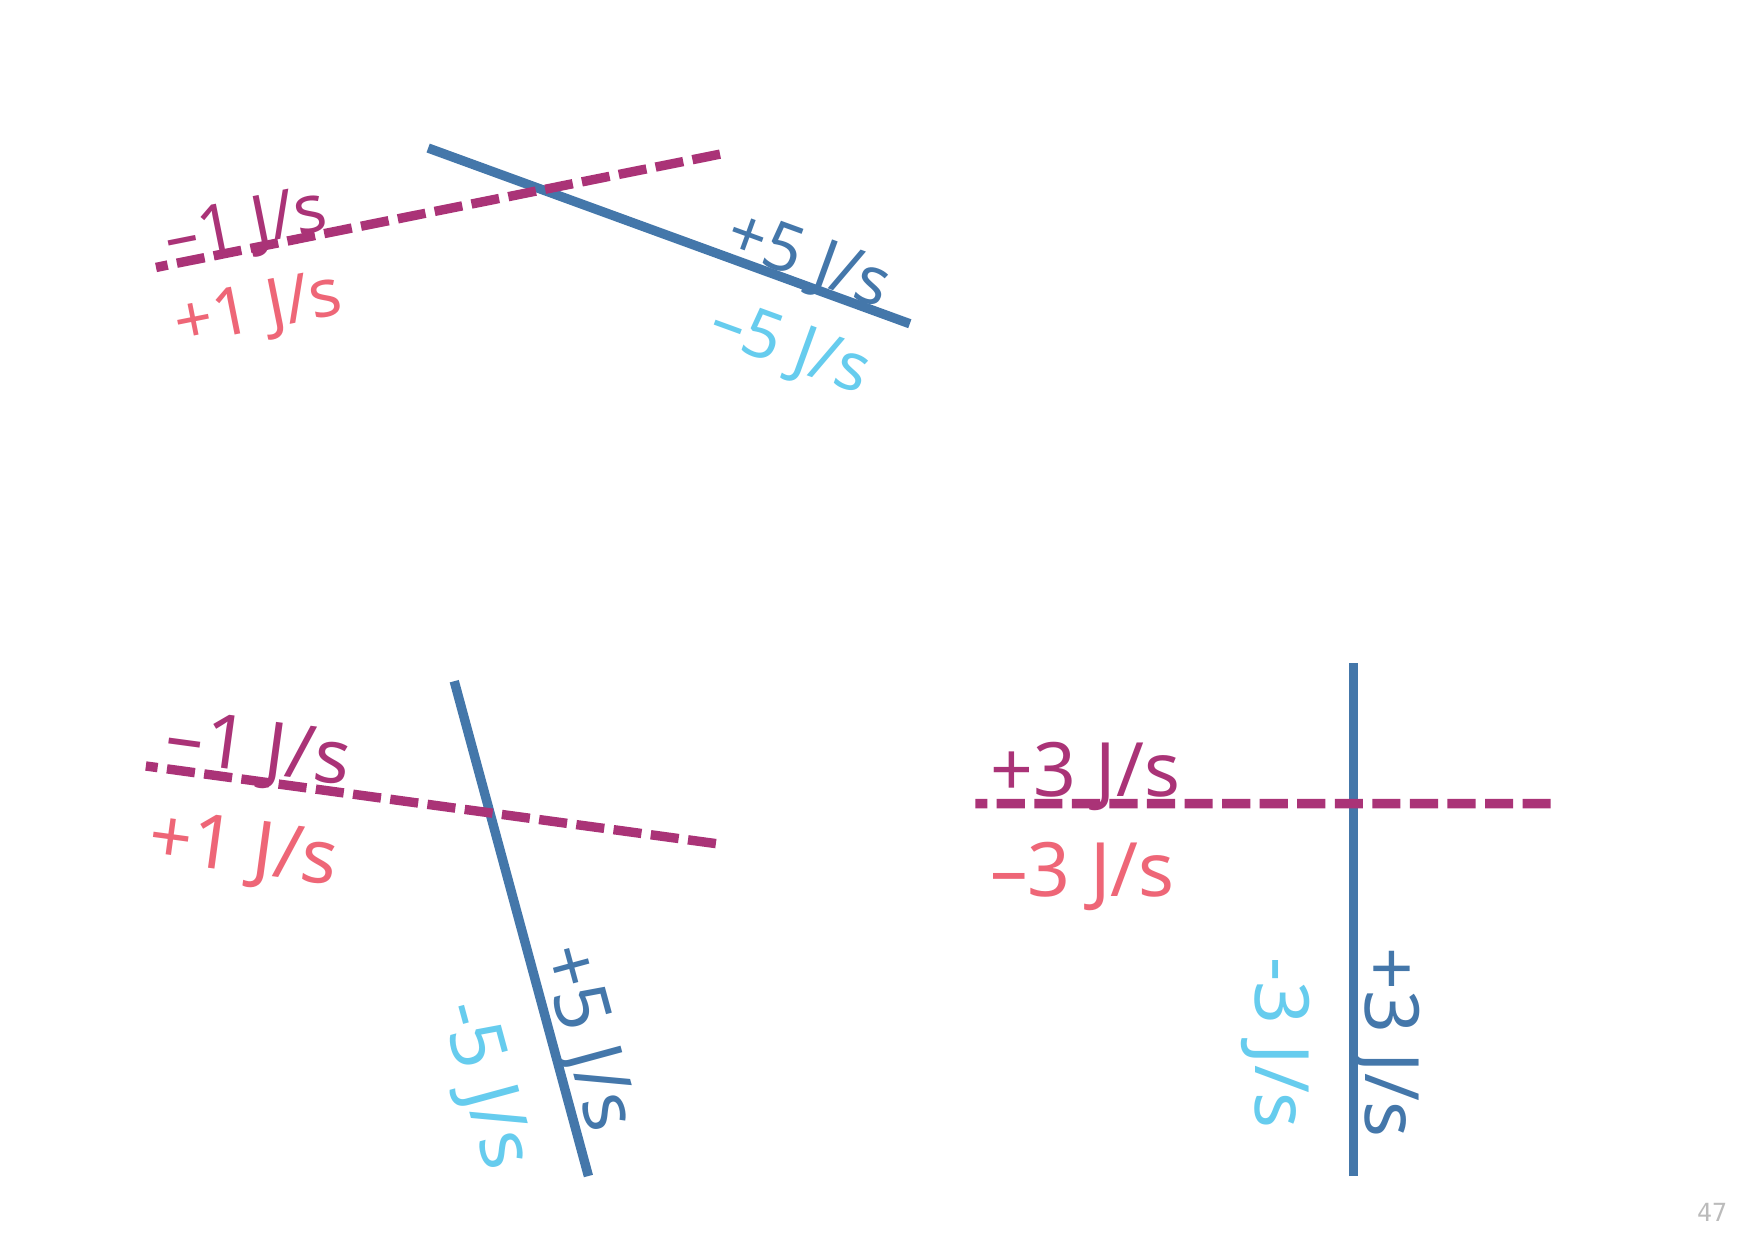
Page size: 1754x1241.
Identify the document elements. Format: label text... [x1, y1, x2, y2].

text_box [464, 804, 494, 818]
text_box [250, 247, 262, 251]
text_box [166, 764, 196, 778]
text_box [213, 251, 242, 258]
text_box [1297, 798, 1326, 809]
text_box [1409, 798, 1439, 809]
text_box [650, 830, 680, 844]
text_box [996, 799, 1025, 808]
text_box [1522, 798, 1551, 809]
text_box [501, 809, 531, 823]
text_box [538, 814, 568, 829]
text_box [1146, 799, 1176, 808]
text_box –1 J/s [139, 143, 377, 268]
text_box [1071, 799, 1101, 808]
text_box [389, 794, 419, 808]
text_box [352, 789, 382, 803]
text_box –3 J/s [975, 808, 1210, 899]
text_box [687, 835, 717, 849]
text_box [544, 179, 574, 194]
text_box [396, 208, 427, 224]
text_box [654, 156, 685, 172]
text_box +3 J/s [1363, 932, 1453, 1167]
text_box [324, 229, 353, 236]
text_box [617, 164, 648, 180]
text_box -3 J/s [1253, 942, 1344, 1157]
text_box –1 J/s [148, 671, 385, 792]
text_box [268, 243, 279, 247]
text_box +1 J/s [131, 771, 376, 892]
text_box [1109, 799, 1138, 808]
text_box [691, 149, 722, 165]
text_box [581, 171, 611, 187]
text_box [240, 774, 268, 786]
text_box +1 J/s [149, 225, 395, 352]
text_box [426, 799, 457, 813]
text_box [1259, 798, 1288, 809]
text_box [1447, 798, 1476, 809]
text_box [1222, 798, 1251, 809]
text_box [361, 216, 390, 229]
text_box [203, 769, 233, 783]
text_box [1372, 798, 1401, 809]
text_box [507, 186, 537, 202]
text_box [287, 236, 316, 243]
text_box [156, 266, 169, 270]
text_box [177, 258, 206, 266]
text_box +5 J/s [707, 171, 935, 321]
text_box [277, 779, 308, 793]
text_box [1485, 798, 1514, 809]
text_box [975, 799, 988, 808]
text_box [1034, 799, 1063, 808]
text_box +5 J/s [534, 914, 683, 1164]
text_box –5 J/s [678, 255, 902, 411]
text_box [1184, 798, 1213, 809]
text_box +3 J/s [975, 708, 1210, 799]
text_box [315, 784, 345, 798]
text_box [575, 819, 605, 834]
text_box [470, 193, 501, 209]
text_box [433, 201, 464, 217]
text_box [1334, 798, 1363, 809]
text_box [145, 761, 159, 772]
text_box -5 J/s [432, 959, 575, 1189]
text_box [612, 825, 643, 839]
